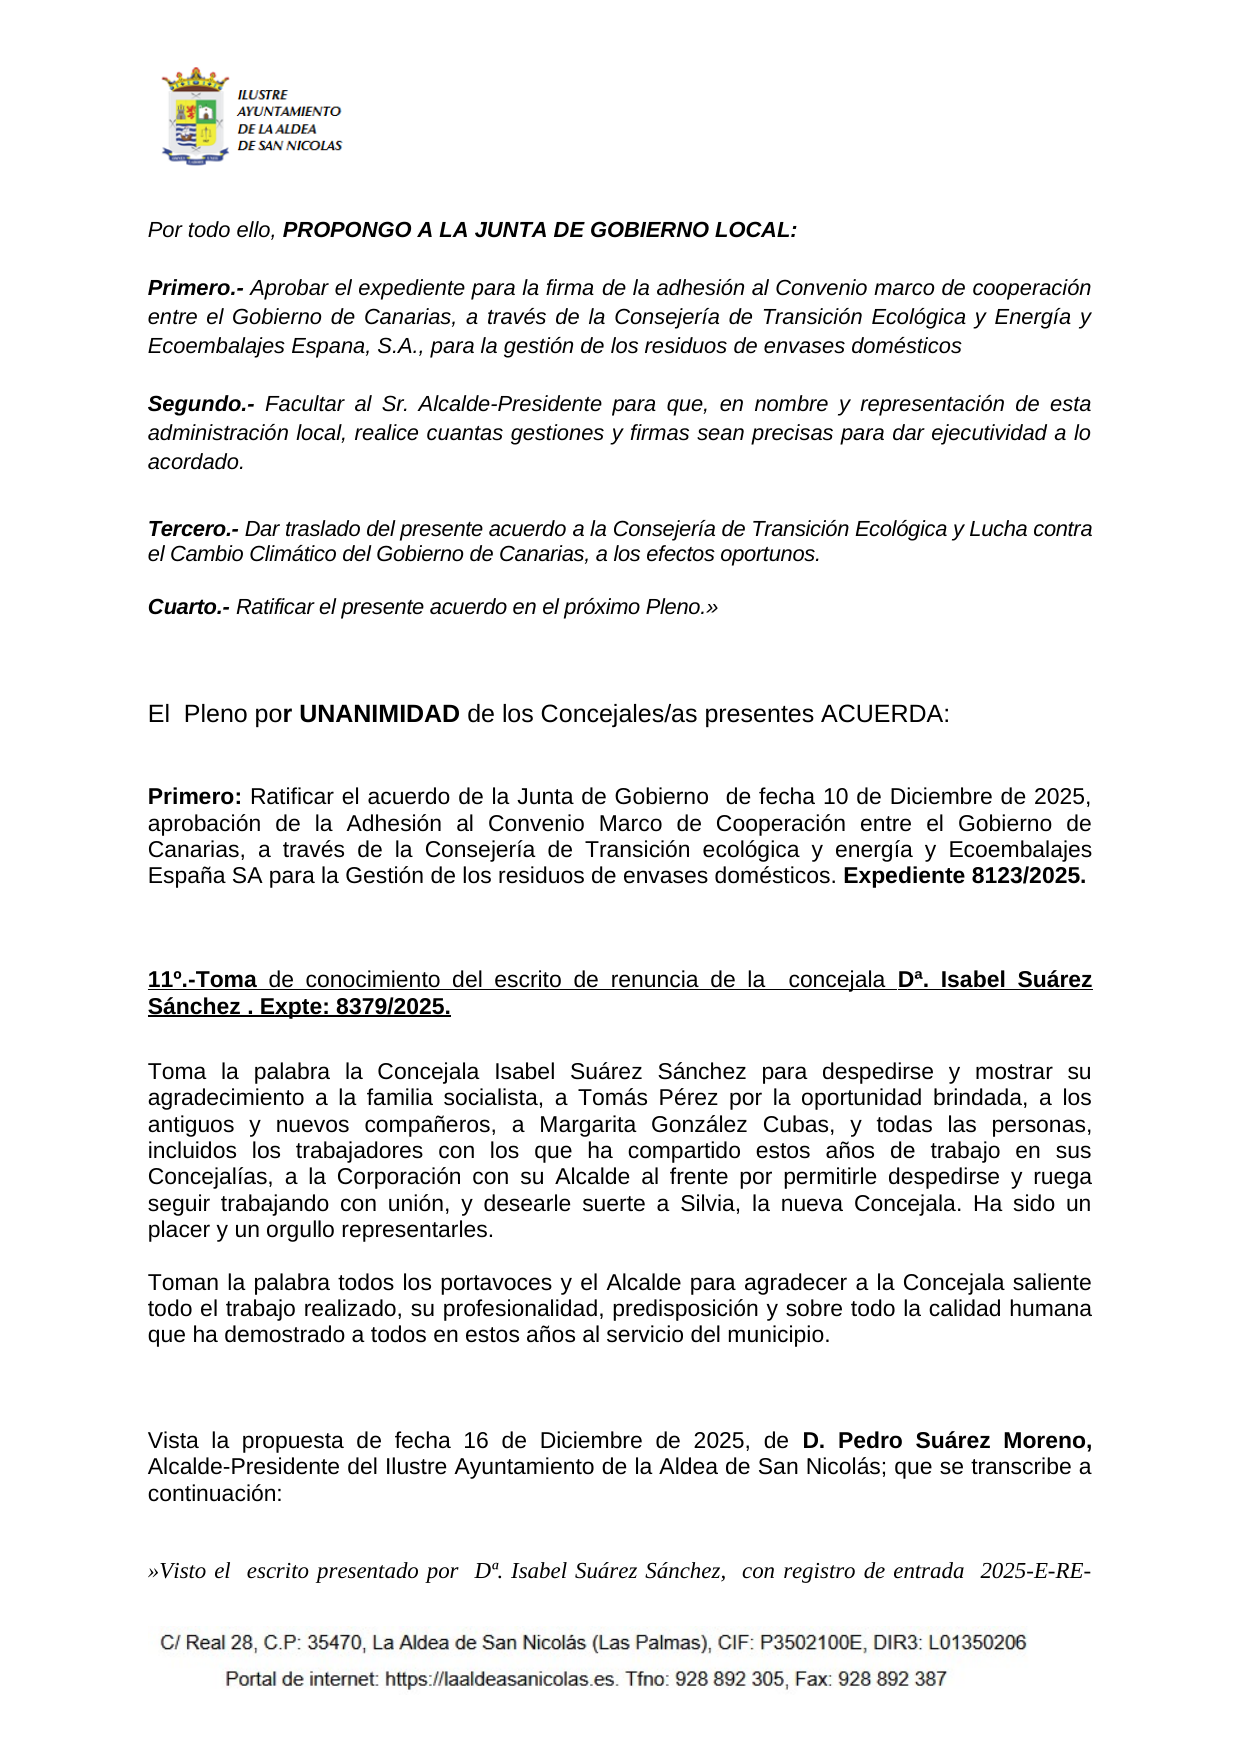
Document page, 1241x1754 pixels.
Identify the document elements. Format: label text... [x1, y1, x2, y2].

text Primero: Ratificar el acuerdo de la Junta de Gobierno de fecha 10 de Diciembre de 2025, aprobación de la Adhesión al Convenio Marco de Cooperación entre el Gobierno de Canarias, a través de la Consejería de Transición ecológica y energía y Ecoembalajes España SA para la Gestión de los residuos de envases domésticos. Expediente 8123/2025. [148, 783, 1093, 889]
text 11º.-Toma de conocimiento del escrito de renuncia de la concejala Dª. Isabel Suárez [148, 966, 1093, 989]
picture [148, 1626, 1034, 1695]
text Primero.- Aprobar el expediente para la firma de la adhesión al Convenio marco de cooperación entre el Gobierno de Canarias, a través de la Consejería de Transición Ecológica y Energía y Ecoembalajes Espana, S.A., para la gestión de los residuos de envases domésticos [148, 275, 1093, 358]
text Vista la propuesta de fecha 16 de Diciembre de 2025, de D. Pedro Suárez Moreno, Alcalde-Presidente del Ilustre Ayuntamiento de la Aldea de San Nicolás; que se transcribe a continuación: [148, 1427, 1093, 1506]
text Cuarto.- Ratificar el presente acuerdo en el próximo Pleno.» [148, 594, 1093, 619]
text Toman la palabra todos los portavoces y el Alcalde para agradecer a la Concejala saliente todo el trabajo realizado, su profesionalidad, predisposición y sobre todo la calidad humana que ha demostrado a todos en estos años al servicio del municipio. [148, 1269, 1093, 1348]
text Toma la palabra la Concejala Isabel Suárez Sánchez para despedirse y mostrar su agradecimiento a la familia socialista, a Tomás Pérez por la oportunidad brindada, a los antiguos y nuevos compañeros, a Margarita González Cubas, y todas las personas, incluidos los trabajadores con los que ha compartido estos años de trabajo en sus Concejalías, a la Corporación con su Alcalde al frente por permitirle despedirse y ruega seguir trabajando con unión, y desearle suerte a Silvia, la nueva Concejala. Ha sido un placer y un orgullo representarles. [148, 1058, 1093, 1242]
text El Pleno por UNANIMIDAD de los Concejales/as presentes ACUERDA: [148, 699, 1093, 728]
text Sánchez . Expte: 8379/2025. [148, 990, 1093, 1019]
text Tercero.- Dar traslado del presente acuerdo a la Consejería de Transición Ecológica y Lucha contra el Cambio Climático del Gobierno de Canarias, a los efectos oportunos. [148, 516, 1093, 566]
text Segundo.- Facultar al Sr. Alcalde-Presidente para que, en nombre y representación de esta administración local, realice cuantas gestiones y firmas sean precisas para dar ejecutividad a lo acordado. [148, 391, 1093, 474]
picture [148, 59, 358, 173]
text »Visto el escrito presentado por Dª. Isabel Suárez Sánchez, con registro de entrada 2025-E-RE- [148, 1557, 1093, 1584]
text Por todo ello, PROPONGO A LA JUNTA DE GOBIERNO LOCAL: [148, 217, 1093, 243]
